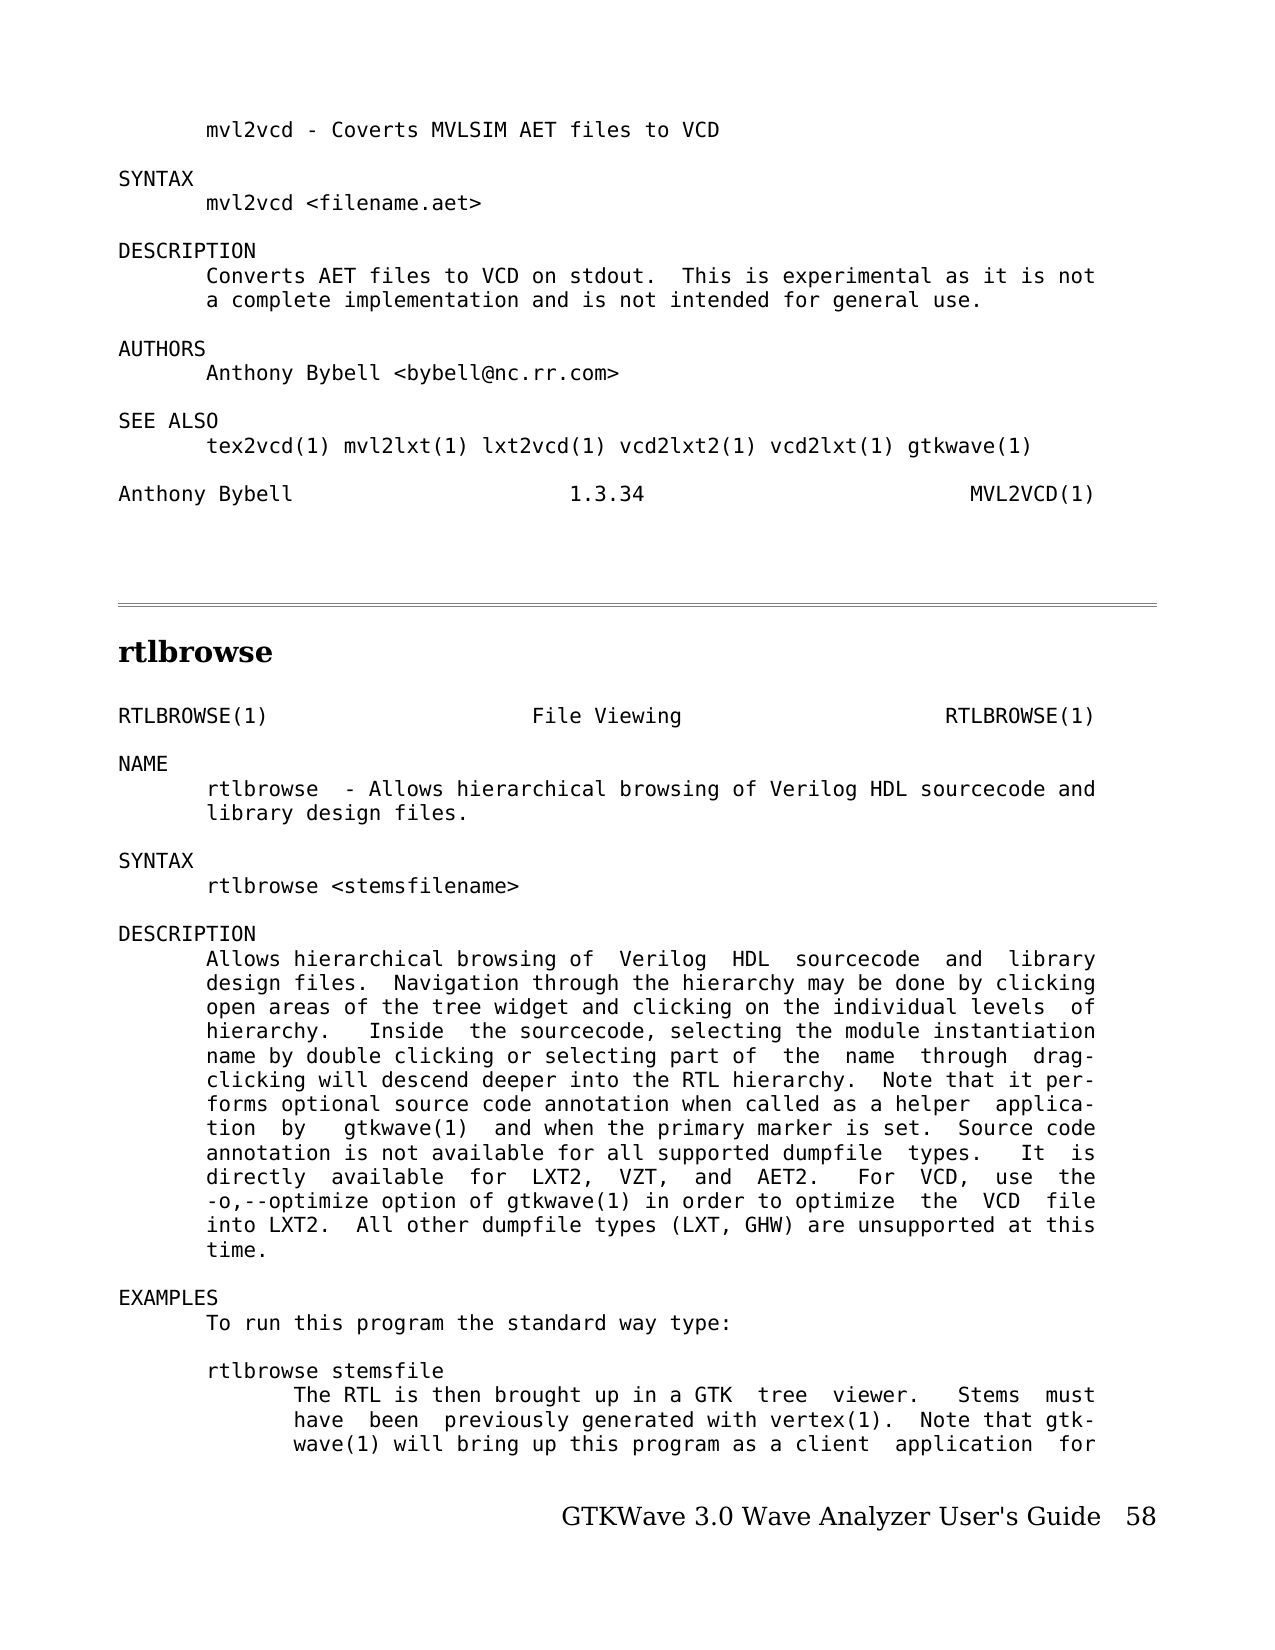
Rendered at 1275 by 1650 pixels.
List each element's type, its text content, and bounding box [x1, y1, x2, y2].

text Anthony Bybell 1.3.34 MVL2VCD(1) [118, 482, 1157, 506]
text AUTHORS [118, 337, 1157, 361]
text rtlbrowse <stemsfilename> [118, 874, 1157, 898]
text RTLBROWSE(1) File Viewing RTLBROWSE(1) [118, 704, 1157, 728]
text SYNTAX [118, 849, 1157, 874]
text Converts AET files to VCD on stdout. This is experimental as it is not [118, 264, 1157, 288]
text hierarchy. Inside the sourcecode, selecting the module instantiation [118, 1019, 1157, 1044]
text rtlbrowse [118, 635, 1157, 669]
text annotation is not available for all supported dumpfile types. It is [118, 1141, 1157, 1165]
text DESCRIPTION [118, 922, 1157, 947]
text rtlbrowse stemsfile [118, 1359, 1157, 1383]
text name by double clicking or selecting part of the name through drag- [118, 1044, 1157, 1068]
text rtlbrowse - Allows hierarchical browsing of Verilog HDL sourcecode and [118, 777, 1157, 801]
text have been previously generated with vertex(1). Note that gtk- [118, 1408, 1157, 1432]
text mvl2vcd <filename.aet> [118, 191, 1157, 215]
text mvl2vcd - Coverts MVLSIM AET files to VCD [118, 118, 1157, 142]
text design files. Navigation through the hierarchy may be done by clicking [118, 971, 1157, 995]
text -o,--optimize option of gtkwave(1) in order to optimize the VCD file [118, 1189, 1157, 1213]
text The RTL is then brought up in a GTK tree viewer. Stems must [118, 1383, 1157, 1408]
text wave(1) will bring up this program as a client application for [118, 1432, 1157, 1456]
text time. [118, 1238, 1157, 1262]
text tex2vcd(1) mvl2lxt(1) lxt2vcd(1) vcd2lxt2(1) vcd2lxt(1) gtkwave(1) [118, 434, 1157, 458]
text SEE ALSO [118, 409, 1157, 434]
text To run this program the standard way type: [118, 1311, 1157, 1335]
text forms optional source code annotation when called as a helper applica- [118, 1092, 1157, 1116]
text EXAMPLES [118, 1286, 1157, 1311]
text directly available for LXT2, VZT, and AET2. For VCD, use the [118, 1165, 1157, 1189]
text SYNTAX [118, 167, 1157, 191]
text clicking will descend deeper into the RTL hierarchy. Note that it per- [118, 1068, 1157, 1092]
text Anthony Bybell <bybell@nc.rr.com> [118, 361, 1157, 385]
text DESCRIPTION [118, 239, 1157, 264]
text a complete implementation and is not intended for general use. [118, 288, 1157, 312]
text open areas of the tree widget and clicking on the individual levels of [118, 995, 1157, 1019]
text NAME [118, 752, 1157, 777]
text into LXT2. All other dumpfile types (LXT, GHW) are unsupported at this [118, 1213, 1157, 1238]
text Allows hierarchical browsing of Verilog HDL sourcecode and library [118, 947, 1157, 971]
text library design files. [118, 801, 1157, 825]
text tion by gtkwave(1) and when the primary marker is set. Source code [118, 1116, 1157, 1141]
